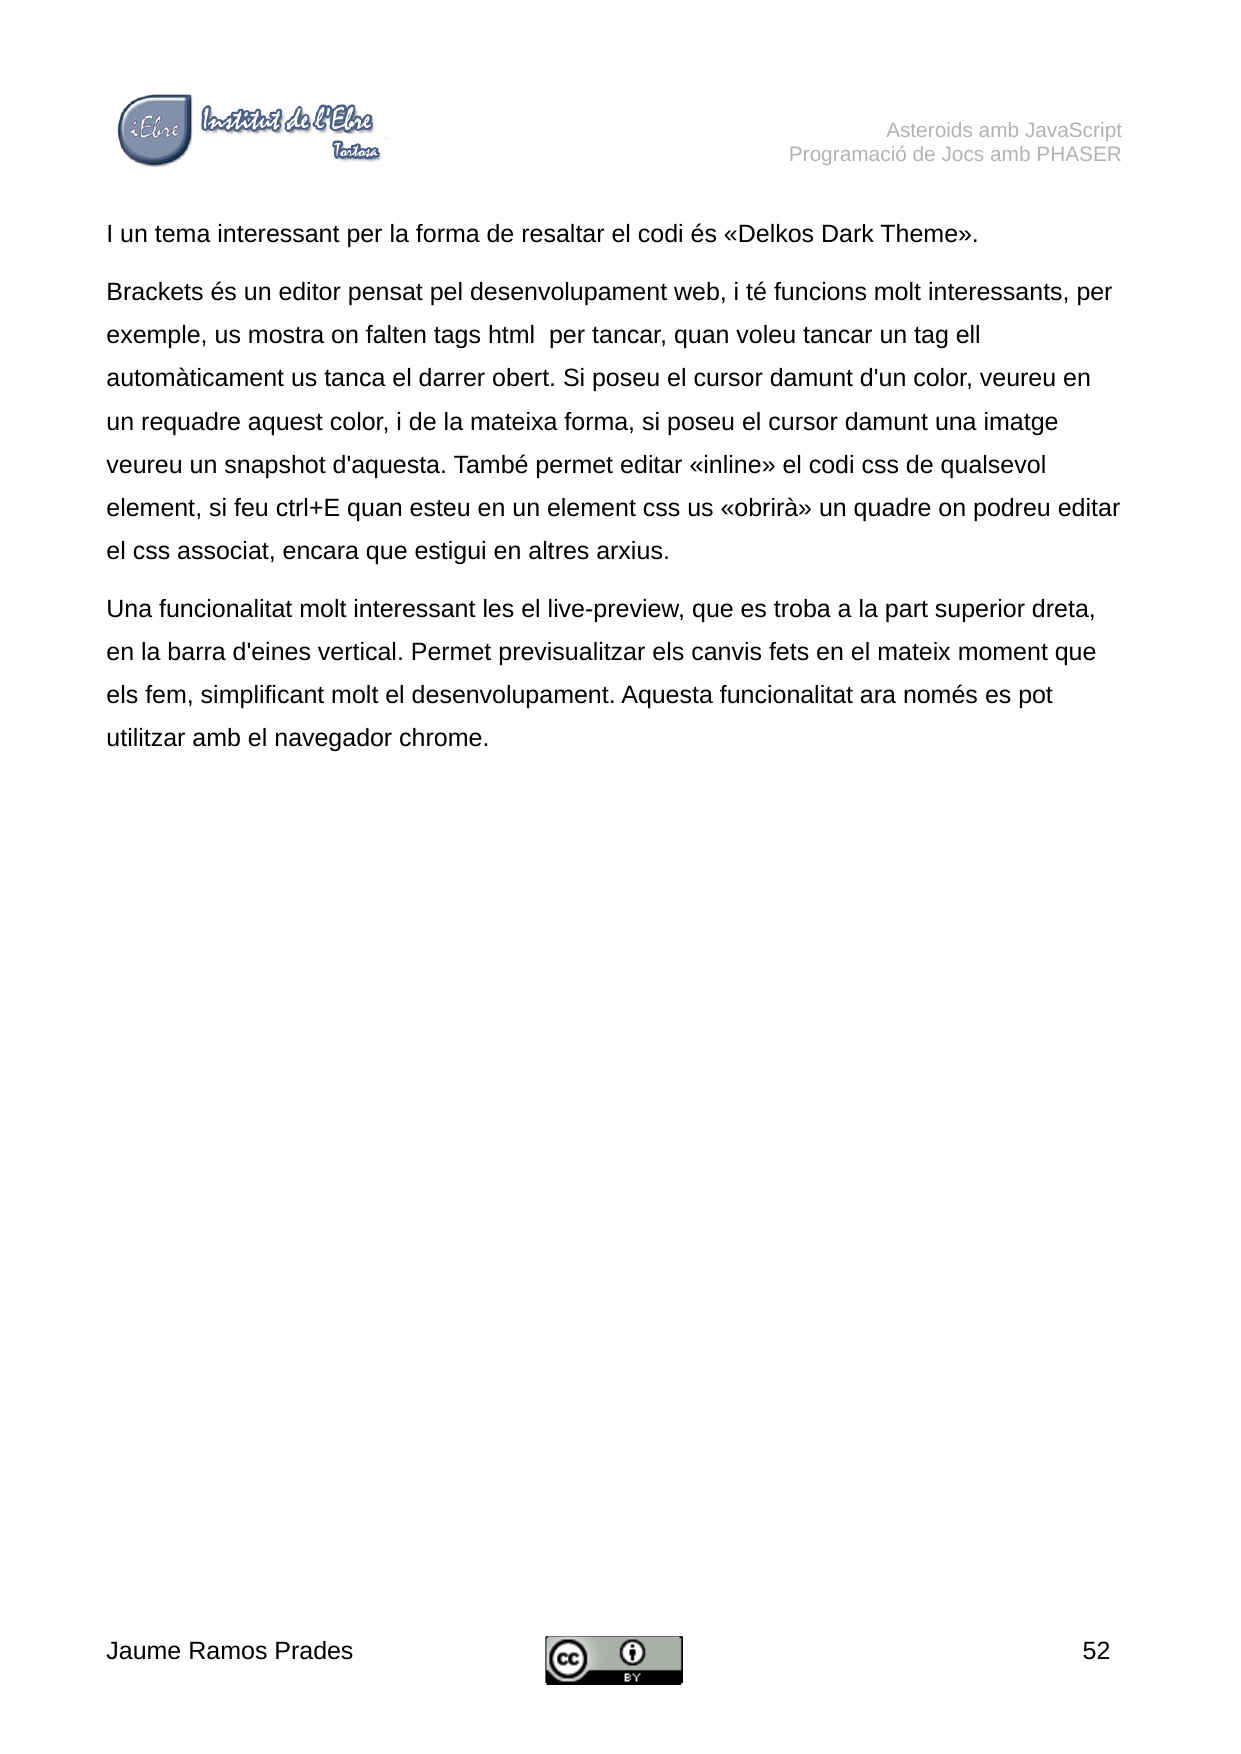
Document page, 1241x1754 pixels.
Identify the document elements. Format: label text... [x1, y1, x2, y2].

picture [106, 79, 397, 181]
text Una funcionalitat molt interessant les el live-preview, que es troba a la part superior dreta, en la barra d'eines vertical. Permet previsualitzar els canvis fets en el mateix moment que els fem, simplificant molt el desenvolupament. Aquesta funcionalitat ara només es pot utilitzar amb el navegador chrome. [106, 594, 1122, 752]
text Brackets és un editor pensat pel desenvolupament web, i té funcions molt interessants, per exemple, us mostra on falten tags html per tancar, quan voleu tancar un tag ell automàticament us tanca el darrer obert. Si poseu el cursor damunt d'un color, veureu en un requadre aquest color, i de la mateixa forma, si poseu el cursor damunt una imatge veureu un snapshot d'aquesta. També permet editar «inline» el codi css de qualsevol element, si feu ctrl+E quan esteu en un element css us «obrirà» un quadre on podreu editar el css associat, encara que estigui en altres arxius. [106, 277, 1122, 565]
picture [545, 1636, 683, 1685]
text I un tema interessant per la forma de resaltar el codi és «Delkos Dark Theme». [106, 219, 1122, 248]
